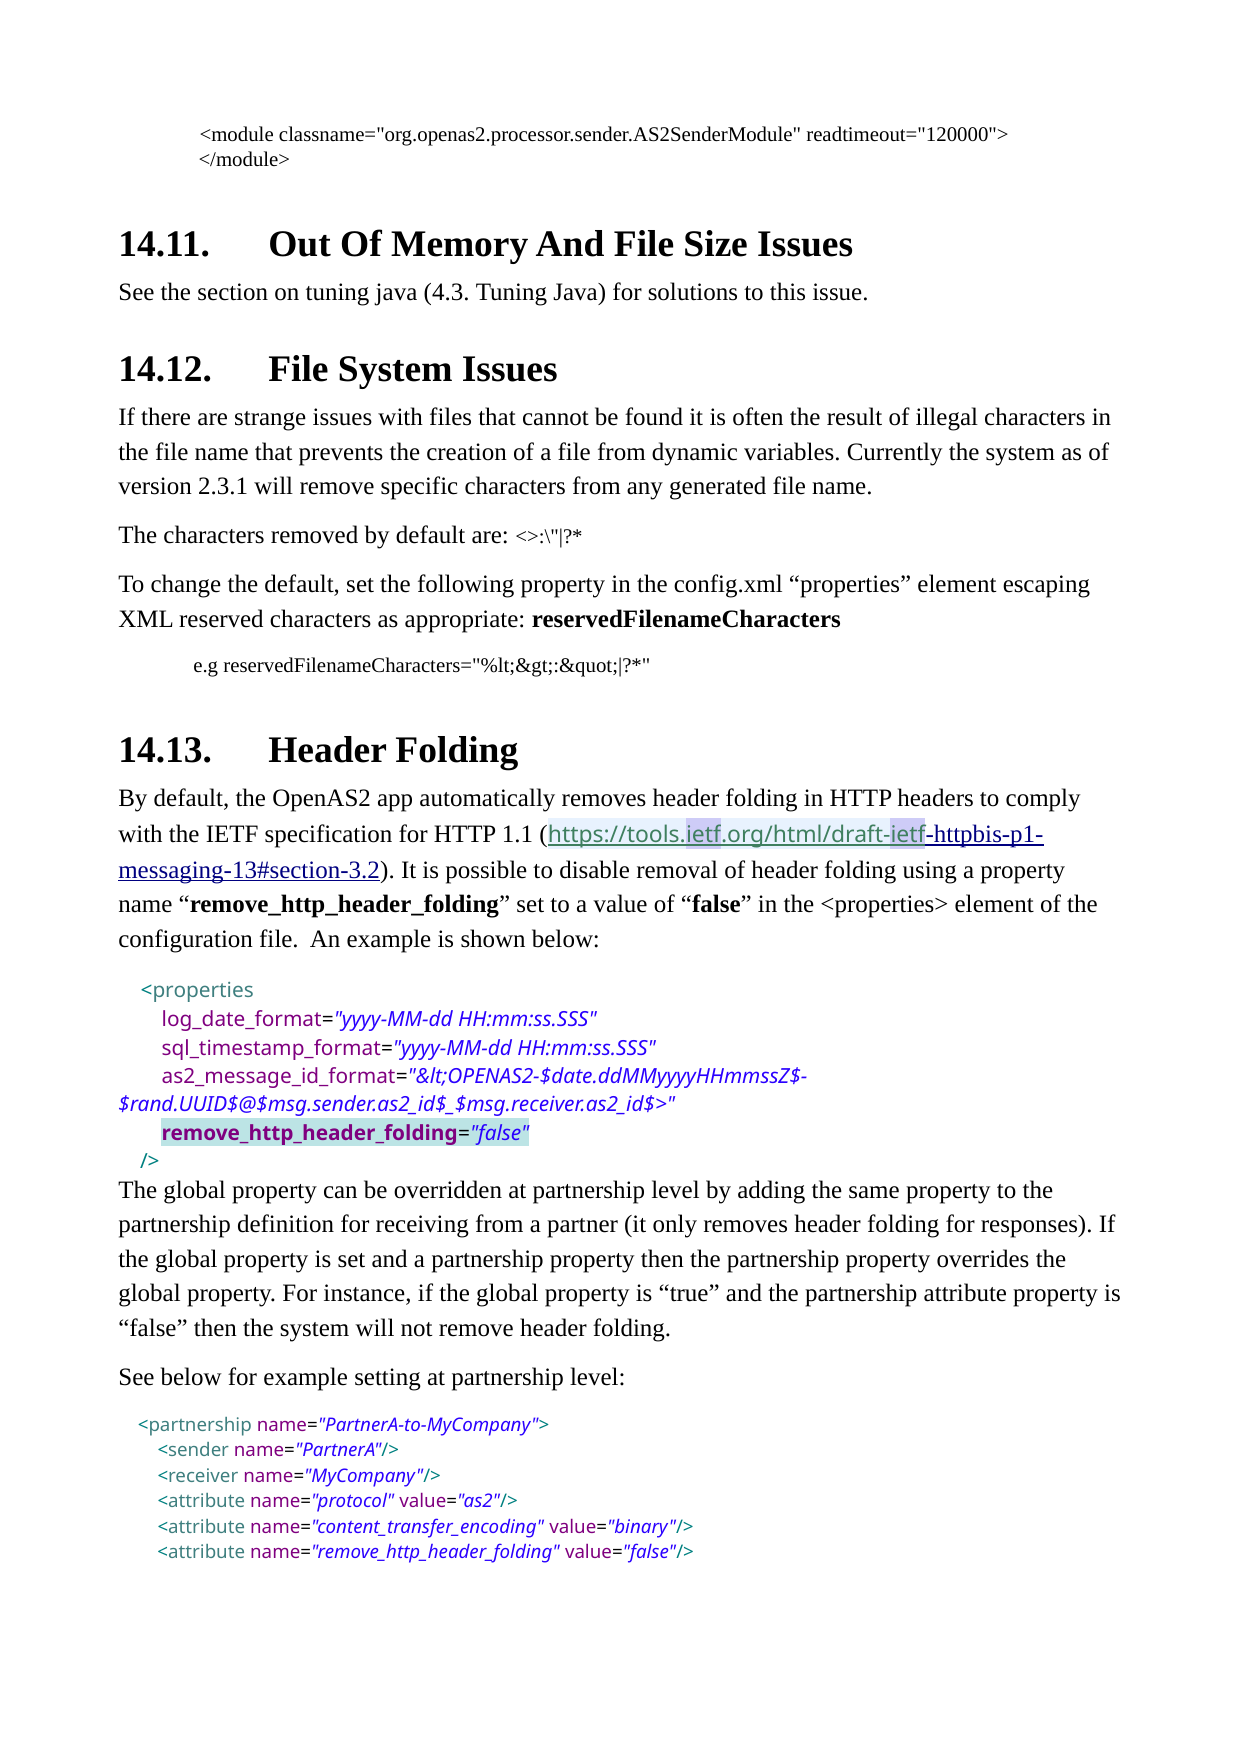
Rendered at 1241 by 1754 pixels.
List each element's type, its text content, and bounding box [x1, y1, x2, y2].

text /> [118, 1146, 1122, 1175]
text <sender name="PartnerA"/> [118, 1436, 1122, 1462]
text <receiver name="MyCompany"/> [118, 1462, 1122, 1487]
text e.g reservedFilenameCharacters="%lt;&gt;:&quot;|?*" [193, 653, 1122, 677]
text as2_message_id_format="&lt;OPENAS2-$date.ddMMyyyyHHmmssZ$-$rand.UUID$@$msg.sender.as2_id$_$msg.receiver.as2_id$>" [118, 1061, 1122, 1118]
text <partnership name="PartnerA-to-MyCompany"> [118, 1411, 1122, 1436]
text By default, the OpenAS2 app automatically removes header folding in HTTP headers to comply with the IETF specification for HTTP 1.1 (https://tools.ietf.org/html/draft-ietf-httpbis-p1-messaging-13#section-3.2). It is possible to disable removal of header folding using a property name “remove_http_header_folding” set to a value of “false” in the <properties> element of the configuration file. An example is shown below: [118, 783, 1122, 953]
subtitle Out Of Memory And File Size Issues [118, 221, 1122, 264]
text See below for example setting at partnership level: [118, 1362, 1122, 1391]
text The characters removed by default are: <>:\"|?* [118, 520, 1122, 549]
text log_date_format="yyyy-MM-dd HH:mm:ss.SSS" [118, 1004, 1122, 1033]
text <attribute name="protocol" value="as2"/> [118, 1487, 1122, 1513]
subtitle File System Issues [118, 347, 1122, 390]
text sql_timestamp_format="yyyy-MM-dd HH:mm:ss.SSS" [118, 1033, 1122, 1061]
text <module classname="org.openas2.processor.sender.AS2SenderModule" readtimeout="120000"> </module> [193, 118, 1122, 171]
text remove_http_header_folding="false" [118, 1118, 1122, 1146]
subtitle Header Folding [118, 727, 1122, 771]
text See the section on tuning java (4.3. Tuning Java) for solutions to this issue. [118, 277, 1122, 306]
text To change the default, set the following property in the config.xml “properties” element escaping XML reserved characters as appropriate: reservedFilenameCharacters [118, 569, 1122, 633]
text <attribute name="content_transfer_encoding" value="binary"/> [118, 1513, 1122, 1538]
text The global property can be overridden at partnership level by adding the same property to the partnership definition for receiving from a partner (it only removes header folding for responses). If the global property is set and a partnership property then the partnership property overrides the global property. For instance, if the global property is “true” and the partnership attribute property is “false” then the system will not remove header folding. [118, 1175, 1122, 1342]
text <attribute name="remove_http_header_folding" value="false"/> [118, 1538, 1122, 1564]
text <properties [118, 973, 1122, 1004]
text If there are strange issues with files that cannot be found it is often the result of illegal characters in the file name that prevents the creation of a file from dynamic variables. Currently the system as of version 2.3.1 will remove specific characters from any generated file name. [118, 402, 1122, 500]
